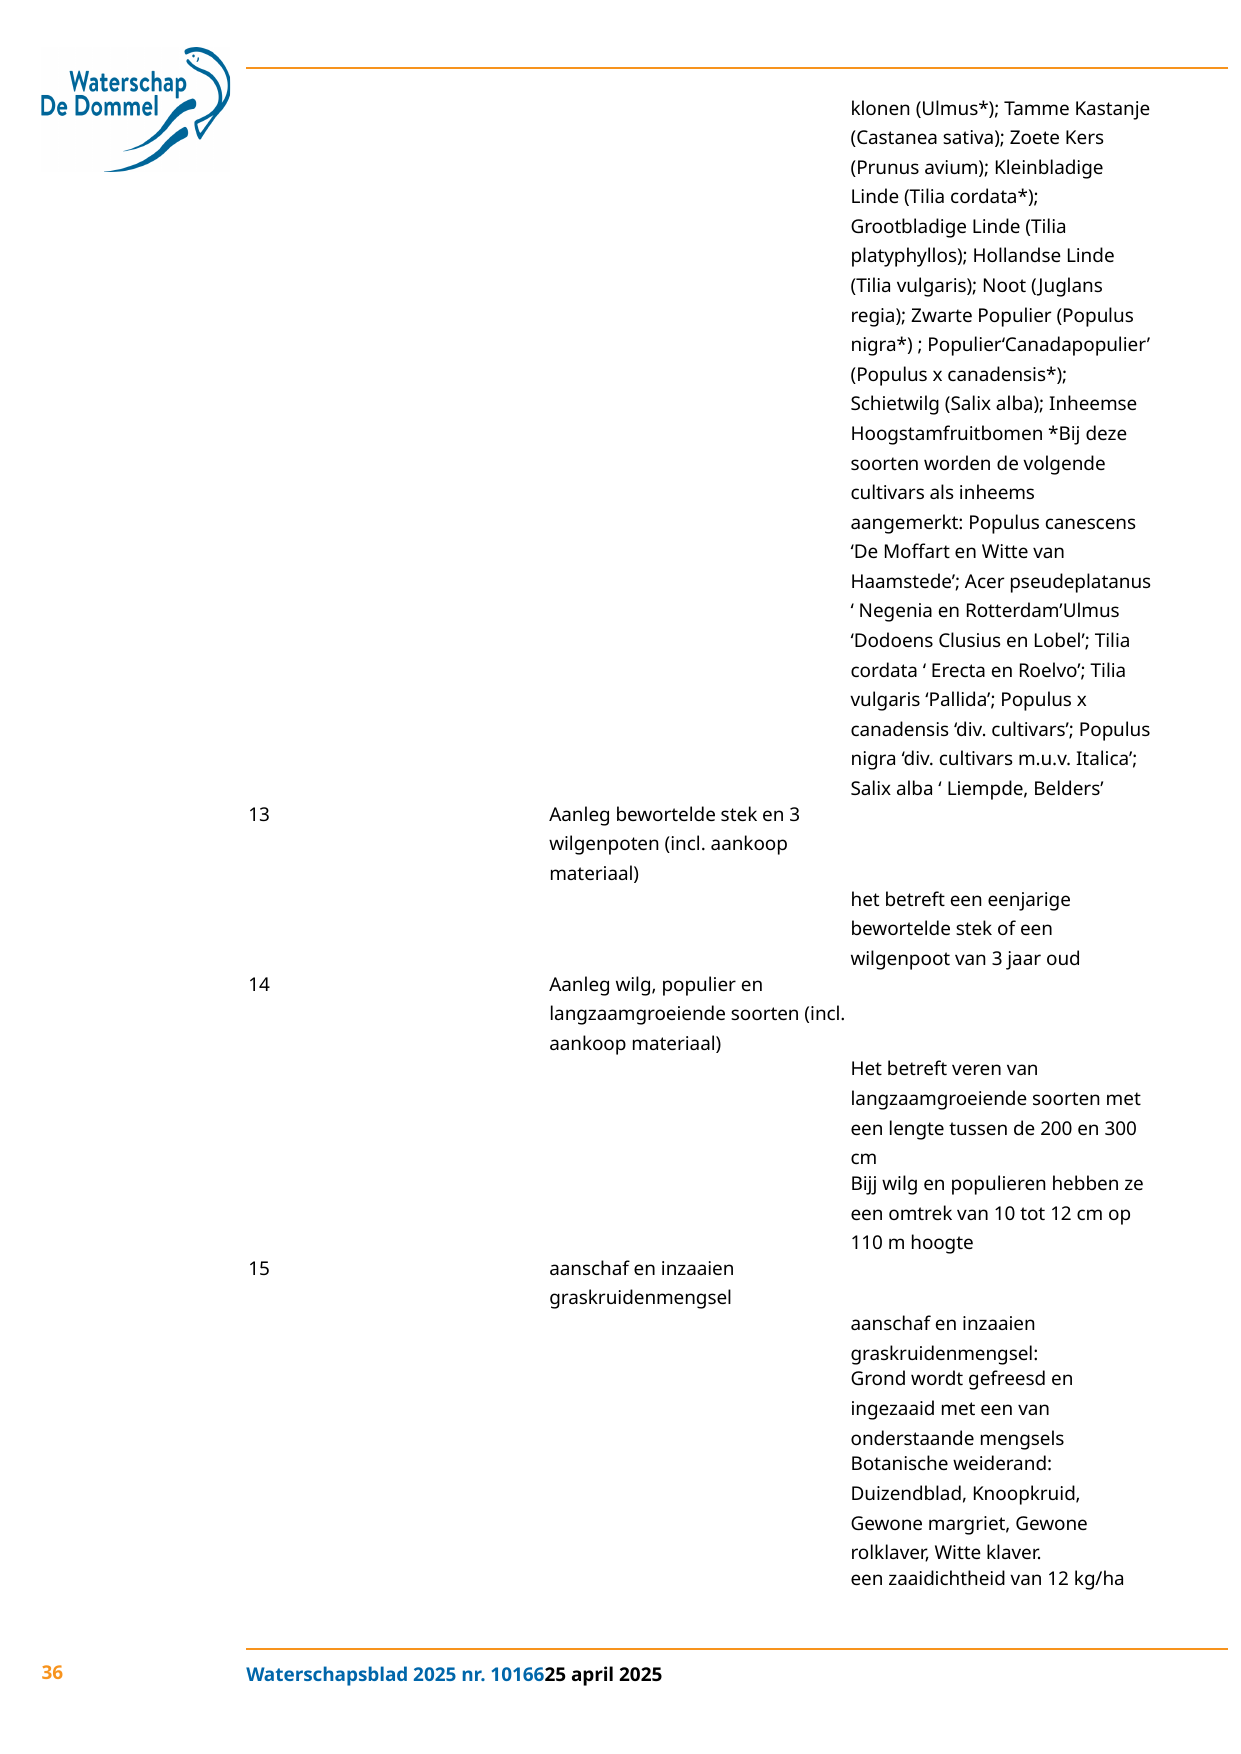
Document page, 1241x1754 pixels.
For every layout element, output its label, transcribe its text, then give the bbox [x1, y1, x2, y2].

table_cell [850, 971, 1152, 1056]
table_cell [549, 1056, 850, 1170]
table_cell [248, 1310, 549, 1366]
table_cell aanschaf en inzaaien graskruidenmengsel [549, 1255, 850, 1310]
table_cell Botanische weiderand: Duizendblad, Knoopkruid, Gewone margriet, Gewone rolklaver, Witte klaver. [850, 1451, 1152, 1565]
table_cell [248, 1056, 549, 1170]
table_cell [549, 95, 850, 801]
table_cell [549, 1565, 850, 1591]
picture [41, 47, 231, 172]
table_cell 14 [248, 971, 549, 1056]
table_cell aanschaf en inzaaien graskruidenmengsel: [850, 1310, 1152, 1366]
table_cell [549, 1451, 850, 1565]
picture [198, 118, 210, 131]
table_cell [850, 1255, 1152, 1310]
table_cell [248, 886, 549, 971]
table_cell [248, 1451, 549, 1565]
table_cell [248, 1565, 549, 1591]
table_cell 15 [248, 1255, 549, 1310]
table_cell [248, 1366, 549, 1451]
table_cell Aanleg bewortelde stek en 3 wilgenpoten (incl. aankoop materiaal) [549, 801, 850, 886]
table_cell [850, 801, 1152, 886]
table_cell [549, 886, 850, 971]
table_cell [248, 95, 549, 801]
picture [45, 99, 51, 111]
picture [204, 47, 231, 76]
table_cell Bijj wilg en populieren hebben ze een omtrek van 10 tot 12 cm op 110 m hoogte [850, 1170, 1152, 1255]
table_cell [549, 1310, 850, 1366]
table_cell 13 [248, 801, 549, 886]
table_cell Grond wordt gefreesd en ingezaaid met een van onderstaande mengsels [850, 1366, 1152, 1451]
table_cell het betreft een eenjarige bewortelde stek of een wilgenpoot van 3 jaar oud [850, 886, 1152, 971]
table_cell Het betreft veren van langzaamgroeiende soorten met een lengte tussen de 200 en 300 cm [850, 1056, 1152, 1170]
table_cell [248, 1170, 549, 1255]
table_cell klonen (Ulmus*); Tamme Kastanje (Castanea sativa); Zoete Kers (Prunus avium); Kleinbladige Linde (Tilia cordata*); Grootbladige Linde (Tilia platyphyllos); Hollandse Linde (Tilia vulgaris); Noot (Juglans regia); Zwarte Populier (Populus nigra*) ; Populier‘Canadapopulier’ (Populus x canadensis*); Schietwilg (Salix alba); Inheemse Hoogstamfruitbomen *Bij deze soorten worden de volgende cultivars als inheems aangemerkt: Populus canescens ‘De Moffart en Witte van Haamstede’; Acer pseudeplatanus ‘ Negenia en Rotterdam’Ulmus ‘Dodoens Clusius en Lobel’; Tilia cordata ‘ Erecta en Roelvo’; Tilia vulgaris ‘Pallida’; Populus x canadensis ‘div. cultivars’; Populus nigra ‘div. cultivars m.u.v. Italica’; Salix alba ‘ Liempde, Belders’ [850, 95, 1152, 801]
table_cell een zaaidichtheid van 12 kg/ha [850, 1565, 1152, 1591]
table_cell [549, 1366, 850, 1451]
table_cell Aanleg wilg, populier en langzaamgroeiende soorten (incl. aankoop materiaal) [549, 971, 850, 1056]
table_cell [549, 1170, 850, 1255]
